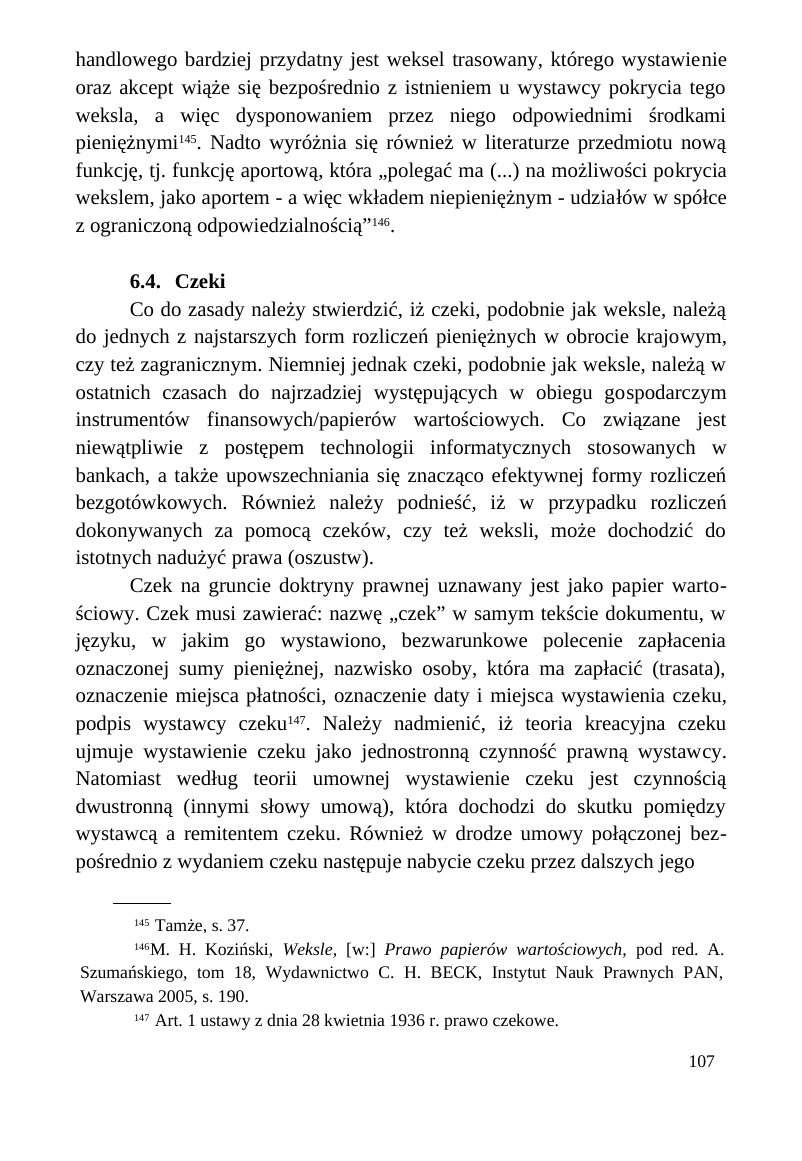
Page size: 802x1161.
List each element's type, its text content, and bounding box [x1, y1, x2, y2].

subtitle 6.4. Czeki [75, 269, 727, 293]
text Czek na gruncie doktryny prawnej uznawany jest jako papier warto­ściowy. Czek musi zawierać: nazwę „czek” w samym tekście dokumentu, w języku, w jakim go wystawiono, bezwarunkowe polecenie zapłacenia oznaczonej sumy pieniężnej, nazwisko osoby, która ma zapłacić (trasata), oznaczenie miejsca płatności, oznaczenie daty i miejsca wystawienia cze­ku, podpis wystawcy czeku147. Należy nadmienić, iż teoria kreacyjna czeku ujmuje wystawienie czeku jako jednostronną czynność prawną wystaw­cy. Natomiast według teorii umownej wystawienie czeku jest czynnością dwustronną (innymi słowy umową), która dochodzi do skutku pomiędzy wystawcą a remitentem czeku. Również w drodze umowy połączonej bez­pośrednio z wydaniem czeku następuje nabycie czeku przez dalszych jego [75, 573, 727, 873]
text handlowego bardziej przydatny jest weksel trasowany, którego wystawie­nie oraz akcept wiąże się bezpośrednio z istnieniem u wystawcy pokrycia tego weksla, a więc dysponowaniem przez niego odpowiednimi środkami pieniężnymi145. Nadto wyróżnia się również w literaturze przedmiotu nową funkcję, tj. funkcję aportową, która „polegać ma (...) na możliwości po­krycia wekslem, jako aportem - a więc wkładem niepieniężnym - udzia­łów w spółce z ograniczoną odpowiedzialnością”146. [75, 47, 727, 237]
text 146 M. H. Koziński, Weksle, [w:] Prawo papierów wartościowych, pod red. A. Szumańskiego, tom 18, Wydawnictwo C. H. BECK, Instytut Nauk Prawnych PAN, Warszawa 2005, s. 190. [80, 939, 725, 1004]
text 147 Art. 1 ustawy z dnia 28 kwietnia 1936 r. prawo czekowe. [134, 1010, 725, 1031]
text 107 [688, 1051, 721, 1072]
text Co do zasady należy stwierdzić, iż czeki, podobnie jak weksle, należą do jednych z najstarszych form rozliczeń pieniężnych w obrocie krajo­wym, czy też zagranicznym. Niemniej jednak czeki, podobnie jak weksle, należą w ostatnich czasach do najrzadziej występujących w obiegu go­spodarczym instrumentów finansowych/papierów wartościowych. Co związane jest niewątpliwie z postępem technologii informatycznych sto­sowanych w bankach, a także upowszechniania się znacząco efektywnej formy rozliczeń bezgotówkowych. Również należy podnieść, iż w przy­padku rozliczeń dokonywanych za pomocą czeków, czy też weksli, może dochodzić do istotnych nadużyć prawa (oszustw). [75, 297, 727, 569]
text 145 Tamże, s. 37. [134, 915, 725, 933]
